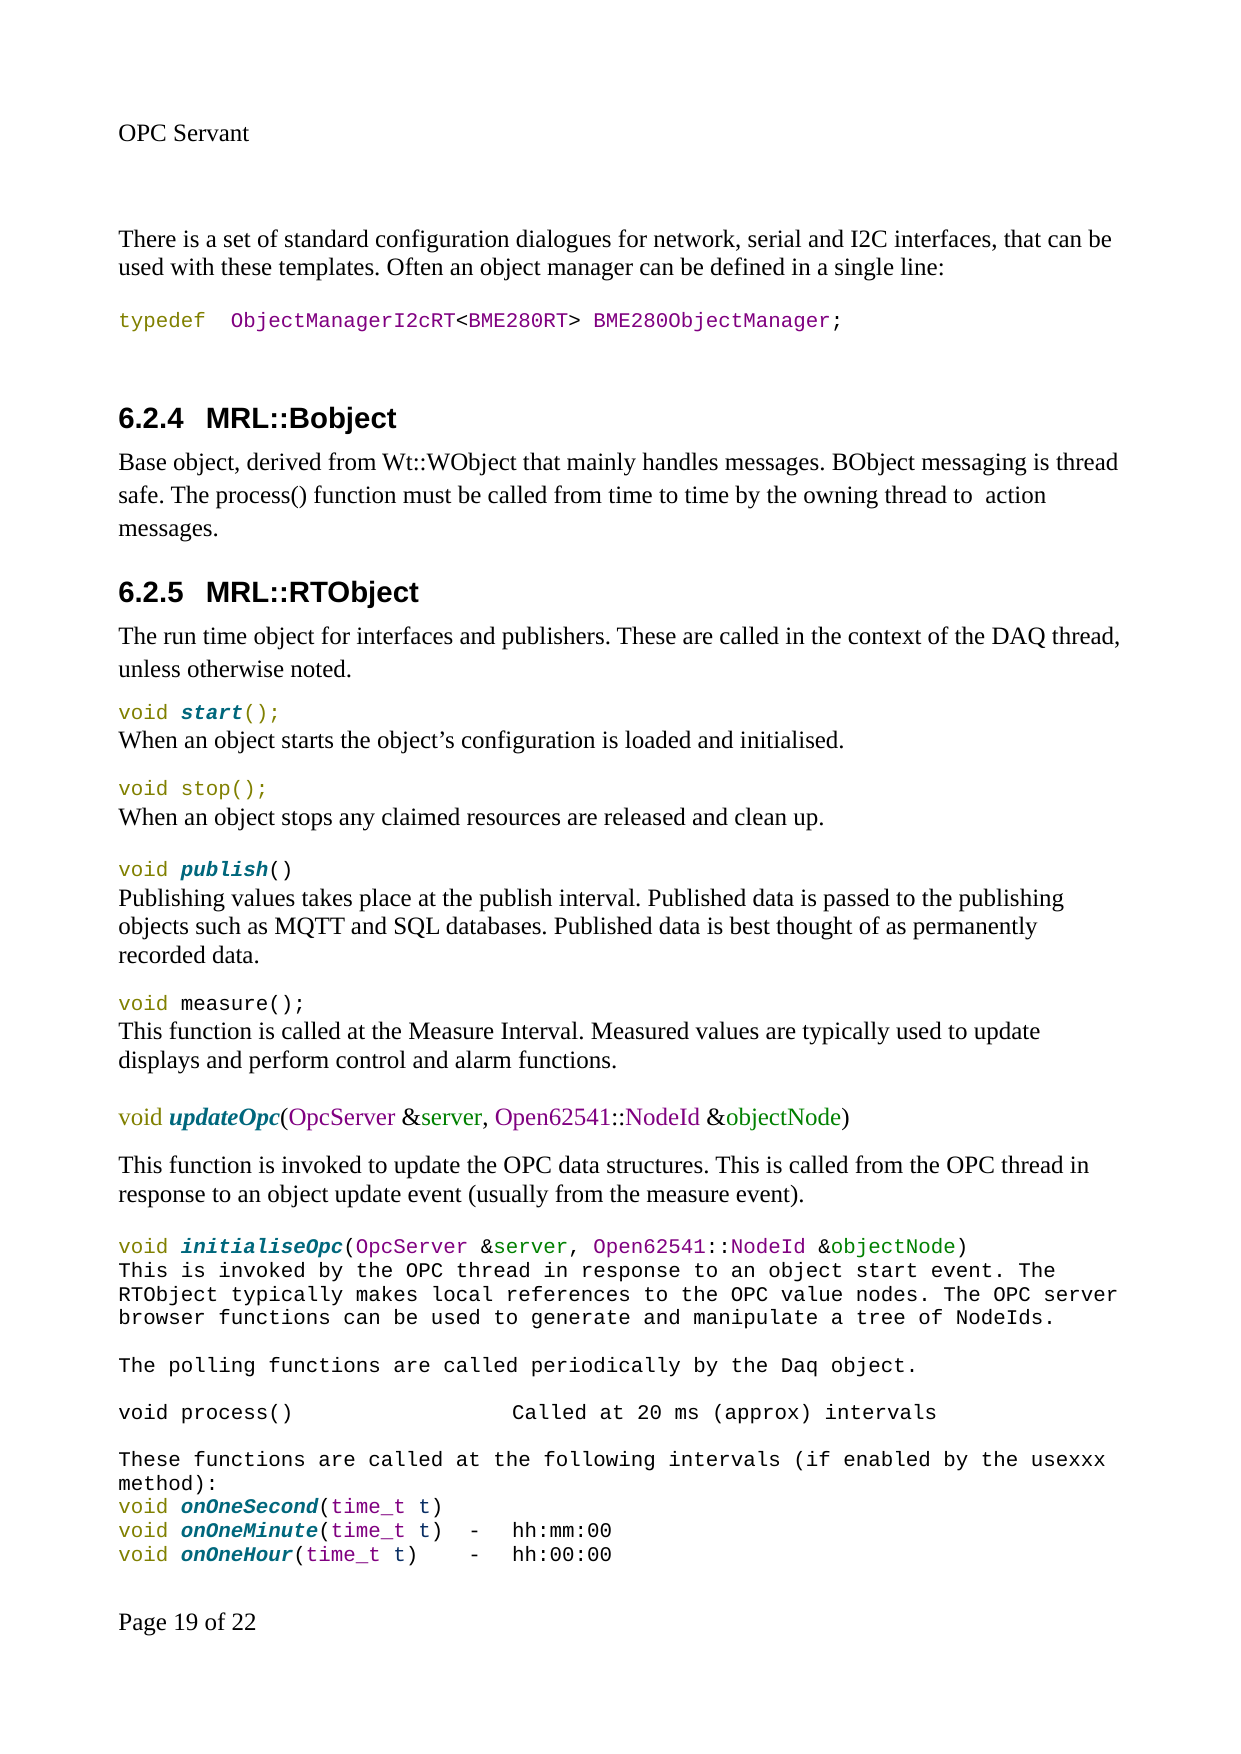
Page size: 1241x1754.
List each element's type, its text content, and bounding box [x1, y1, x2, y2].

text void stop(); [118, 778, 1122, 802]
text void process() Called at 20 ms (approx) intervals [118, 1402, 1122, 1426]
text void onOneMinute(time_t t) - hh:mm:00 [118, 1520, 1122, 1544]
text void updateOpc(OpcServer &server, Open62541::NodeId &objectNode) [118, 1102, 1122, 1131]
subtitle MRL::Bobject [118, 401, 1122, 434]
text void onOneHour(time_t t) - hh:00:00 [118, 1544, 1122, 1567]
text void measure(); [118, 993, 1122, 1016]
text Publishing values takes place at the publish interval. Published data is passed to the publishing objects such as MQTT and SQL databases. Published data is best thought of as permanently recorded data. [118, 883, 1122, 969]
text This function is invoked to update the OPC data structures. This is called from the OPC thread in response to an object update event (usually from the measure event). [118, 1150, 1122, 1208]
text void publish() [118, 859, 1122, 883]
text void initialiseOpc(OpcServer &server, Open62541::NodeId &objectNode) [118, 1236, 1122, 1260]
text The run time object for interfaces and publishers. These are called in the context of the DAQ thread, unless otherwise noted. [118, 621, 1122, 683]
text The polling functions are called periodically by the Daq object. [118, 1354, 1122, 1378]
text Base object, derived from Wt::WObject that mainly handles messages. BObject messaging is thread safe. The process() function must be called from time to time by the owning thread to action messages. [118, 447, 1122, 542]
text This is invoked by the OPC thread in response to an object start event. The RTObject typically makes local references to the OPC value nodes. The OPC server browser functions can be used to generate and manipulate a tree of NodeIds. [118, 1260, 1122, 1331]
text These functions are called at the following intervals (if enabled by the usexxx method): [118, 1449, 1122, 1496]
text typedef ObjectManagerI2cRT<BME280RT> BME280ObjectManager; [118, 310, 1122, 333]
text When an object starts the object’s configuration is loaded and initialised. [118, 726, 1122, 754]
text void start(); [118, 702, 1122, 726]
text This function is called at the Measure Interval. Measured values are typically used to update displays and perform control and alarm functions. [118, 1016, 1122, 1074]
text When an object stops any claimed resources are released and clean up. [118, 802, 1122, 830]
text void onOneSecond(time_t t) [118, 1496, 1122, 1520]
text There is a set of standard configuration dialogues for network, serial and I2C interfaces, that can be used with these templates. Often an object manager can be defined in a single line: [118, 224, 1122, 281]
subtitle MRL::RTObject [118, 575, 1122, 609]
